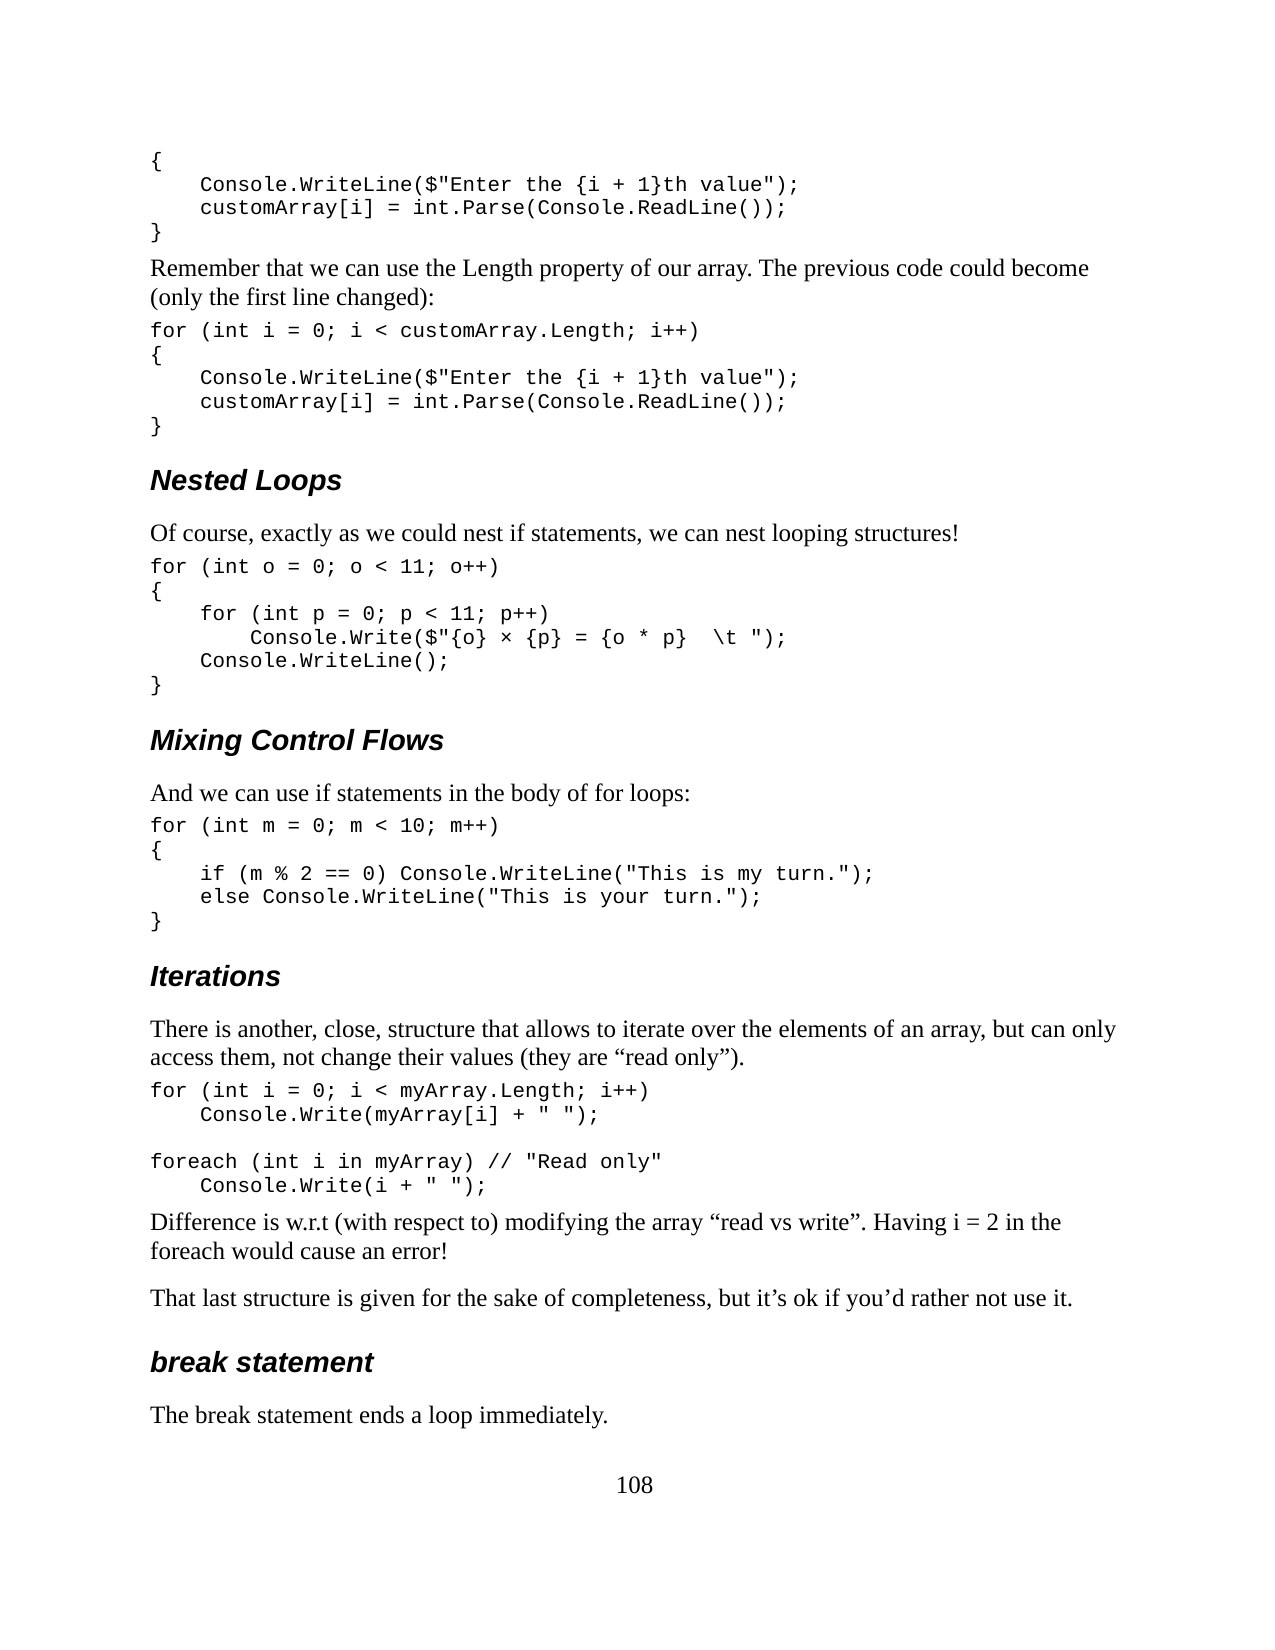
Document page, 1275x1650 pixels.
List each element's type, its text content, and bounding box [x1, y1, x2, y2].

text Console.WriteLine($"Enter the {i + 1}th value"); [150, 174, 1125, 197]
text Of course, exactly as we could nest if statements, we can nest looping structures! [150, 518, 1125, 547]
text Console.WriteLine(); [150, 651, 1125, 674]
text { [150, 839, 1125, 863]
text The break statement ends a loop immediately. [150, 1401, 1125, 1429]
text for (int m = 0; m < 10; m++) [150, 816, 1125, 839]
text Console.Write(myArray[i] + " "); [150, 1104, 1125, 1127]
text Console.Write(i + " "); [150, 1175, 1125, 1198]
text { [150, 150, 1125, 174]
text for (int i = 0; i < customArray.Length; i++) [150, 320, 1125, 344]
text } [150, 674, 1125, 698]
text { [150, 579, 1125, 603]
text That last structure is given for the sake of completeness, but it’s ok if you’d rather not use it. [150, 1283, 1125, 1312]
text } [150, 414, 1125, 438]
text } [150, 910, 1125, 934]
text Console.WriteLine($"Enter the {i + 1}th value"); [150, 367, 1125, 391]
text Difference is w.r.t (with respect to) modifying the array “read vs write”. Having i = 2 in the foreach would cause an error! [150, 1207, 1125, 1265]
subtitle Mixing Control Flows [150, 723, 1125, 756]
text if (m % 2 == 0) Console.WriteLine("This is my turn."); [150, 863, 1125, 886]
text else Console.WriteLine("This is your turn."); [150, 886, 1125, 910]
text Remember that we can use the Length property of our array. The previous code could become (only the first line changed): [150, 253, 1125, 311]
text And we can use if statements in the body of for loops: [150, 778, 1125, 807]
subtitle break statement [150, 1346, 1125, 1379]
text for (int i = 0; i < myArray.Length; i++) [150, 1080, 1125, 1104]
text There is another, close, structure that allows to iterate over the elements of an array, but can only access them, not change their values (they are “read only”). [150, 1014, 1125, 1071]
text } [150, 221, 1125, 244]
text customArray[i] = int.Parse(Console.ReadLine()); [150, 391, 1125, 414]
text Console.Write($"{o} × {p} = {o * p} \t "); [150, 627, 1125, 651]
text customArray[i] = int.Parse(Console.ReadLine()); [150, 197, 1125, 221]
text foreach (int i in myArray) // "Read only" [150, 1151, 1125, 1175]
text { [150, 344, 1125, 367]
text for (int p = 0; p < 11; p++) [150, 603, 1125, 627]
subtitle Iterations [150, 959, 1125, 992]
subtitle Nested Loops [150, 463, 1125, 497]
text for (int o = 0; o < 11; o++) [150, 556, 1125, 579]
